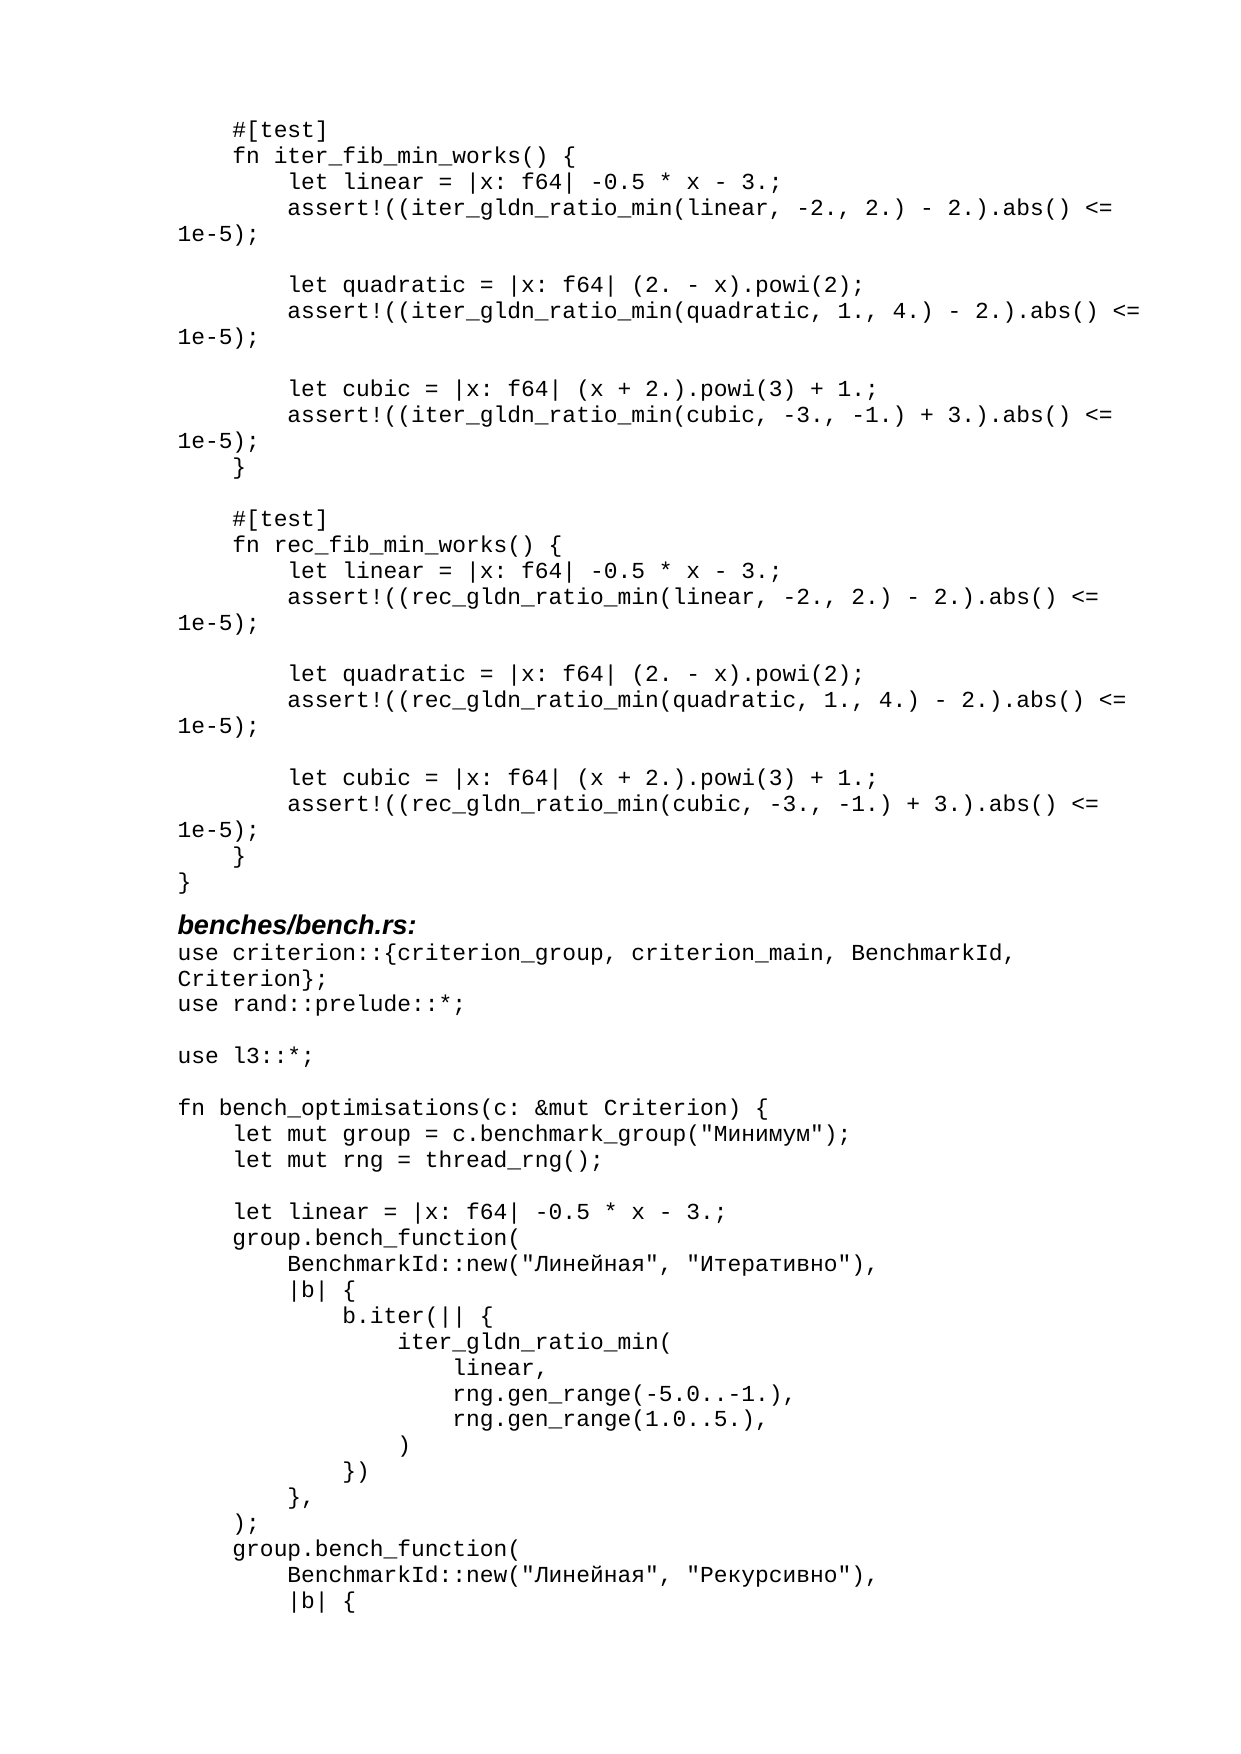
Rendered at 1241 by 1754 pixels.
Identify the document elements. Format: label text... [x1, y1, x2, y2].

text } [177, 870, 1152, 896]
text #[test] [177, 118, 1152, 144]
text BenchmarkId::new("Линейная", "Итеративно"), [177, 1252, 1152, 1278]
text }) [177, 1460, 1152, 1486]
text use l3::*; [177, 1045, 1152, 1071]
text linear, [177, 1356, 1152, 1382]
text let linear = |x: f64| -0.5 * x - 3.; [177, 170, 1152, 196]
text }, [177, 1486, 1152, 1512]
text ); [177, 1512, 1152, 1537]
text assert!((rec_gldn_ratio_min(cubic, -3., -1.) + 3.).abs() <= 1e-5); [177, 792, 1152, 844]
text let cubic = |x: f64| (x + 2.).powi(3) + 1.; [177, 767, 1152, 792]
text let quadratic = |x: f64| (2. - x).powi(2); [177, 663, 1152, 689]
text assert!((iter_gldn_ratio_min(linear, -2., 2.) - 2.).abs() <= 1e-5); [177, 196, 1152, 248]
subtitle benches/bench.rs: [177, 909, 1152, 940]
text b.iter(|| { [177, 1304, 1152, 1330]
text #[test] [177, 507, 1152, 533]
text fn bench_optimisations(c: &mut Criterion) { [177, 1097, 1152, 1122]
text use rand::prelude::*; [177, 993, 1152, 1019]
text |b| { [177, 1278, 1152, 1304]
text use criterion::{criterion_group, criterion_main, BenchmarkId, Criterion}; [177, 941, 1152, 993]
text let mut group = c.benchmark_group("Минимум"); [177, 1122, 1152, 1148]
text let linear = |x: f64| -0.5 * x - 3.; [177, 559, 1152, 585]
text rng.gen_range(1.0..5.), [177, 1408, 1152, 1434]
text rng.gen_range(-5.0..-1.), [177, 1382, 1152, 1408]
text ) [177, 1434, 1152, 1460]
text assert!((rec_gldn_ratio_min(quadratic, 1., 4.) - 2.).abs() <= 1e-5); [177, 689, 1152, 741]
text fn iter_fib_min_works() { [177, 144, 1152, 170]
text let mut rng = thread_rng(); [177, 1148, 1152, 1174]
text } [177, 844, 1152, 870]
text group.bench_function( [177, 1226, 1152, 1252]
text } [177, 455, 1152, 481]
text group.bench_function( [177, 1537, 1152, 1563]
text let quadratic = |x: f64| (2. - x).powi(2); [177, 274, 1152, 300]
text iter_gldn_ratio_min( [177, 1330, 1152, 1356]
text assert!((iter_gldn_ratio_min(quadratic, 1., 4.) - 2.).abs() <= 1e-5); [177, 300, 1152, 352]
text assert!((rec_gldn_ratio_min(linear, -2., 2.) - 2.).abs() <= 1e-5); [177, 585, 1152, 637]
text |b| { [177, 1589, 1152, 1615]
text let linear = |x: f64| -0.5 * x - 3.; [177, 1200, 1152, 1226]
text BenchmarkId::new("Линейная", "Рекурсивно"), [177, 1563, 1152, 1589]
text fn rec_fib_min_works() { [177, 533, 1152, 559]
text assert!((iter_gldn_ratio_min(cubic, -3., -1.) + 3.).abs() <= 1e-5); [177, 403, 1152, 455]
text let cubic = |x: f64| (x + 2.).powi(3) + 1.; [177, 377, 1152, 403]
